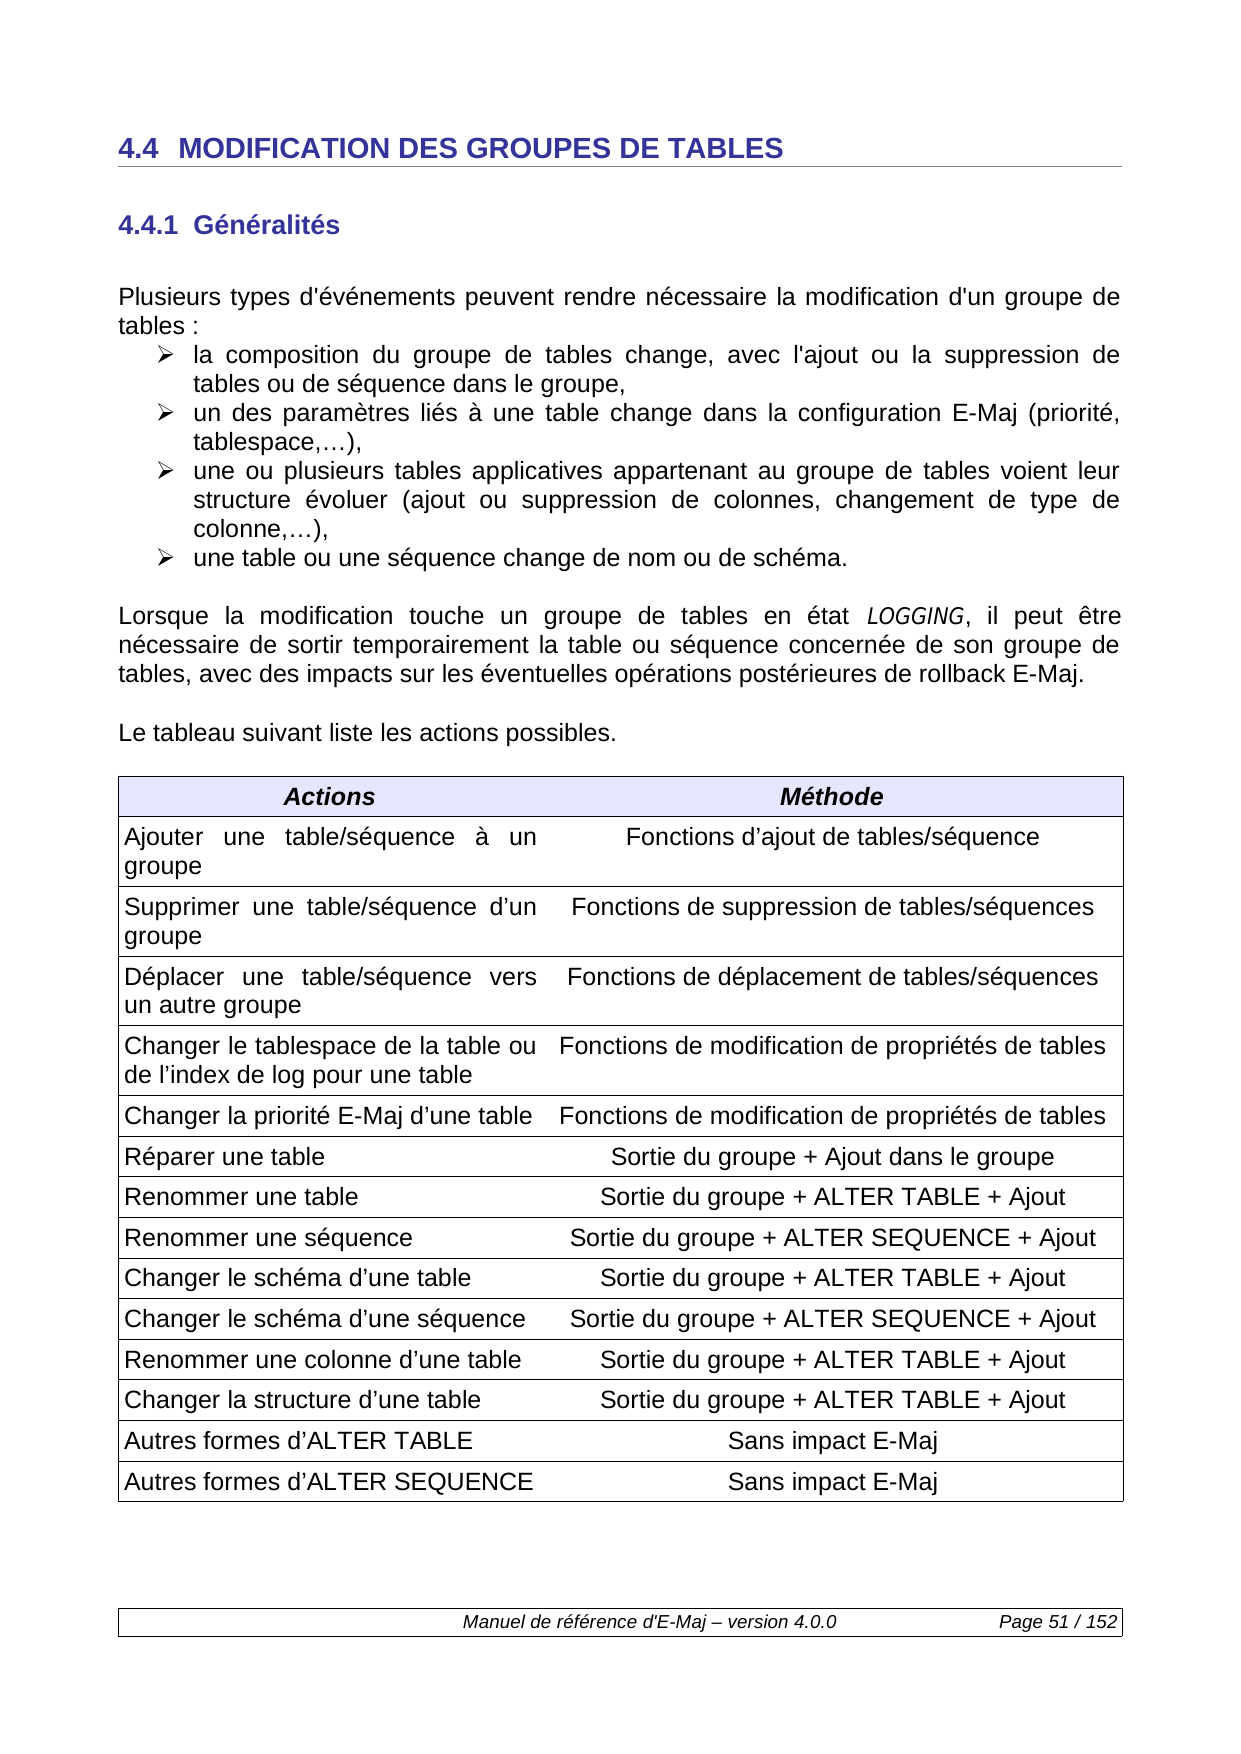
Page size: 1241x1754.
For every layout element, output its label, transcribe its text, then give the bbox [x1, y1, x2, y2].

table_cell Sans impact E-Maj [543, 1462, 1123, 1501]
table_cell Autres formes d’ALTER SEQUENCE [119, 1462, 543, 1501]
table_cell Réparer une table [119, 1137, 543, 1176]
table_cell Sortie du groupe + ALTER TABLE + Ajout [543, 1340, 1123, 1379]
table_cell Renommer une table [119, 1177, 543, 1217]
text Le tableau suivant liste les actions possibles. [118, 717, 1122, 746]
table_cell Ajouter une table/séquence à un groupe [119, 817, 543, 886]
table_cell Sortie du groupe + Ajout dans le groupe [543, 1137, 1123, 1176]
table_cell Renommer une séquence [119, 1218, 543, 1257]
table_cell Fonctions d’ajout de tables/séquence [543, 817, 1123, 886]
table_cell Sortie du groupe + ALTER SEQUENCE + Ajout [543, 1218, 1123, 1257]
table_cell Changer la structure d’une table [119, 1380, 543, 1420]
text Plusieurs types d'événements peuvent rendre nécessaire la modification d'un groupe de tables : [118, 281, 1122, 339]
table_cell Changer le schéma d’une séquence [119, 1299, 543, 1339]
table_cell Fonctions de modification de propriétés de tables [543, 1096, 1123, 1136]
table_cell Sans impact E-Maj [543, 1421, 1123, 1461]
list la composition du groupe de tables change, avec l'ajout ou la suppression de tables ou de séquence dans le groupe, [156, 339, 1122, 398]
table_cell Changer le tablespace de la table ou de l’index de log pour une table [119, 1026, 543, 1095]
list une table ou une séquence change de nom ou de schéma. [156, 543, 1122, 572]
table_cell Renommer une colonne d’une table [119, 1340, 543, 1379]
subtitle Modification des groupes de tables [118, 131, 1122, 166]
text Lorsque la modification touche un groupe de tables en état LOGGING, il peut être nécessaire de sortir temporairement la table ou séquence concernée de son groupe de tables, avec des impacts sur les éventuelles opérations postérieures de rollback E-Maj. [118, 601, 1122, 688]
table_cell Déplacer une table/séquence vers un autre groupe [119, 957, 543, 1025]
table_cell Fonctions de déplacement de tables/séquences [543, 957, 1123, 1025]
list une ou plusieurs tables applicatives appartenant au groupe de tables voient leur structure évoluer (ajout ou suppression de colonnes, changement de type de colonne,…), [156, 456, 1122, 543]
table_header Méthode [543, 777, 1123, 816]
list un des paramètres liés à une table change dans la configuration E-Maj (priorité, tablespace,…), [156, 398, 1122, 456]
table_cell Fonctions de modification de propriétés de tables [543, 1026, 1123, 1095]
table_header Actions [119, 777, 543, 816]
table_cell Sortie du groupe + ALTER SEQUENCE + Ajout [543, 1299, 1123, 1339]
table_cell Sortie du groupe + ALTER TABLE + Ajout [543, 1177, 1123, 1217]
table_cell Autres formes d’ALTER TABLE [119, 1421, 543, 1461]
table_cell Changer le schéma d’une table [119, 1259, 543, 1298]
table_cell Fonctions de suppression de tables/séquences [543, 887, 1123, 956]
table_cell Supprimer une table/séquence d’un groupe [119, 887, 543, 956]
table_cell Sortie du groupe + ALTER TABLE + Ajout [543, 1380, 1123, 1420]
table_cell Sortie du groupe + ALTER TABLE + Ajout [543, 1259, 1123, 1298]
table_cell Changer la priorité E-Maj d’une table [119, 1096, 543, 1136]
subtitle Généralités [118, 209, 1122, 240]
